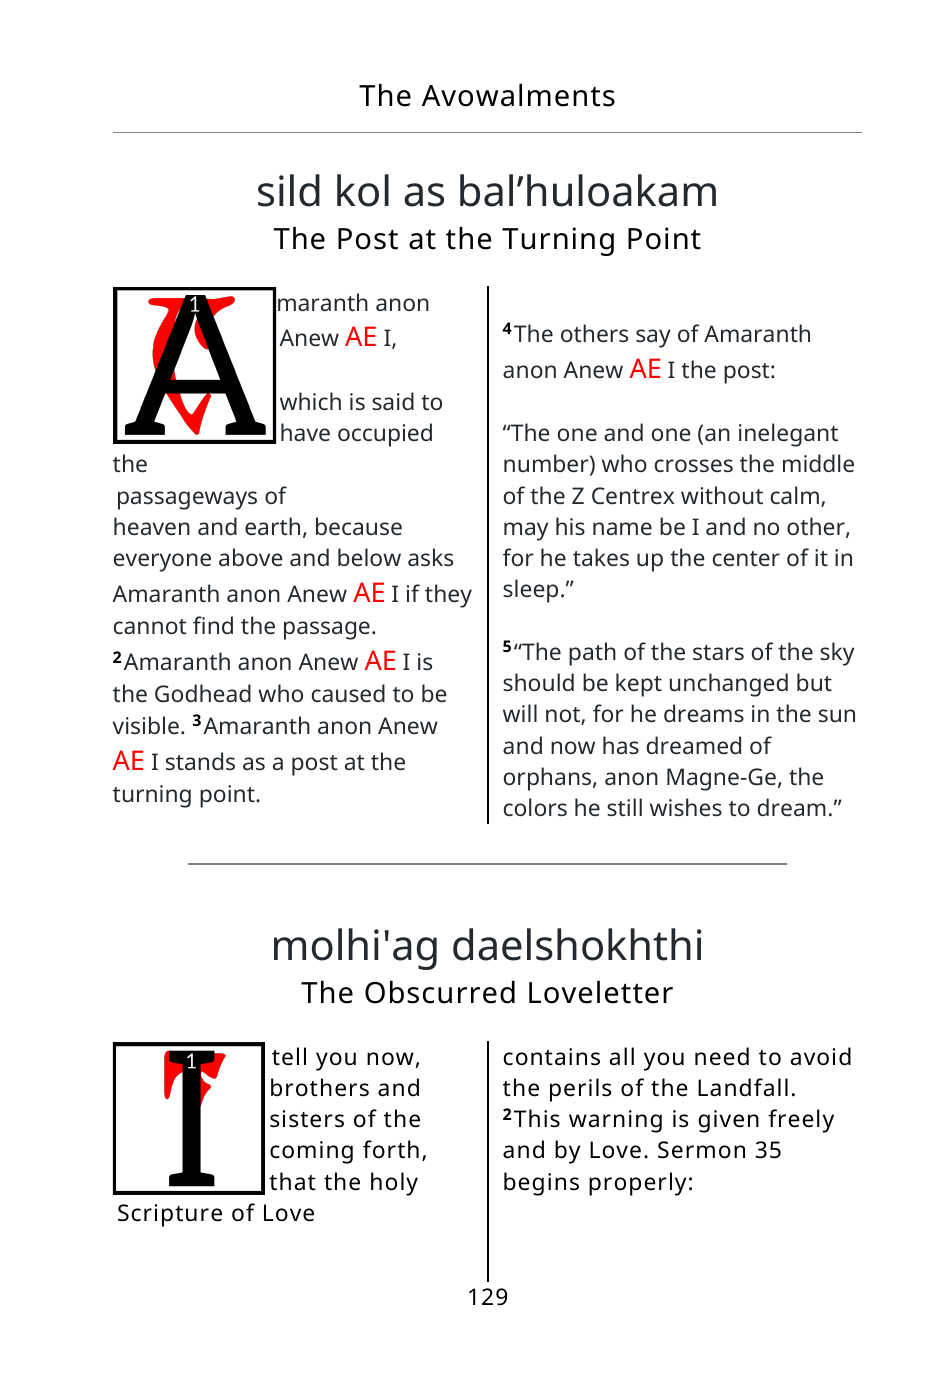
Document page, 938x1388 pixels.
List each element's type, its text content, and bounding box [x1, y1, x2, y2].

text passageways of [112, 480, 472, 511]
subtitle molhi'ag daelshokhthi [112, 916, 862, 973]
subtitle sild kol as bal’huloakam [112, 162, 862, 218]
text sisters of the [265, 1103, 472, 1134]
picture [113, 287, 277, 444]
text maranth anon [277, 287, 472, 318]
text that the holy [112, 1166, 472, 1197]
picture [112, 1042, 265, 1195]
text 5“The path of the stars of the sky should be kept unchanged but will not, for he dreams in the sun and now has dreamed of orphans, anon Magne-Ge, the colors he still wishes to dream.” [502, 636, 862, 823]
text which is said to [277, 386, 472, 417]
text heaven and earth, because everyone above and below asks Amaranth anon Anew AE I if they cannot find the passage. 2Amaranth anon Anew AE I is the Godhead who caused to be visible. 3Amaranth anon Anew AE I stands as a post at the turning point. [112, 511, 472, 809]
text Anew AE I, [277, 318, 472, 355]
text The Post at the Turning Point [112, 218, 862, 258]
text coming forth, [265, 1134, 472, 1166]
text 4The others say of Amaranth anon Anew AE I the post: [502, 318, 862, 386]
text have occupied the [112, 417, 472, 480]
text brothers and [265, 1072, 472, 1103]
text contains all you need to avoid the perils of the Landfall. 2This warning is given freely and by Love. Sermon 35 begins properly: [502, 1041, 862, 1197]
text tell you now, [112, 1041, 472, 1072]
text “The one and one (an inelegant number) who crosses the middle of the Z Centrex without calm, may his name be I and no other, for he takes up the center of it in sleep.” [502, 417, 862, 605]
text Scripture of Love [112, 1197, 472, 1228]
text The Obscurred Loveletter [112, 973, 862, 1012]
text The Avowalments [112, 75, 862, 115]
